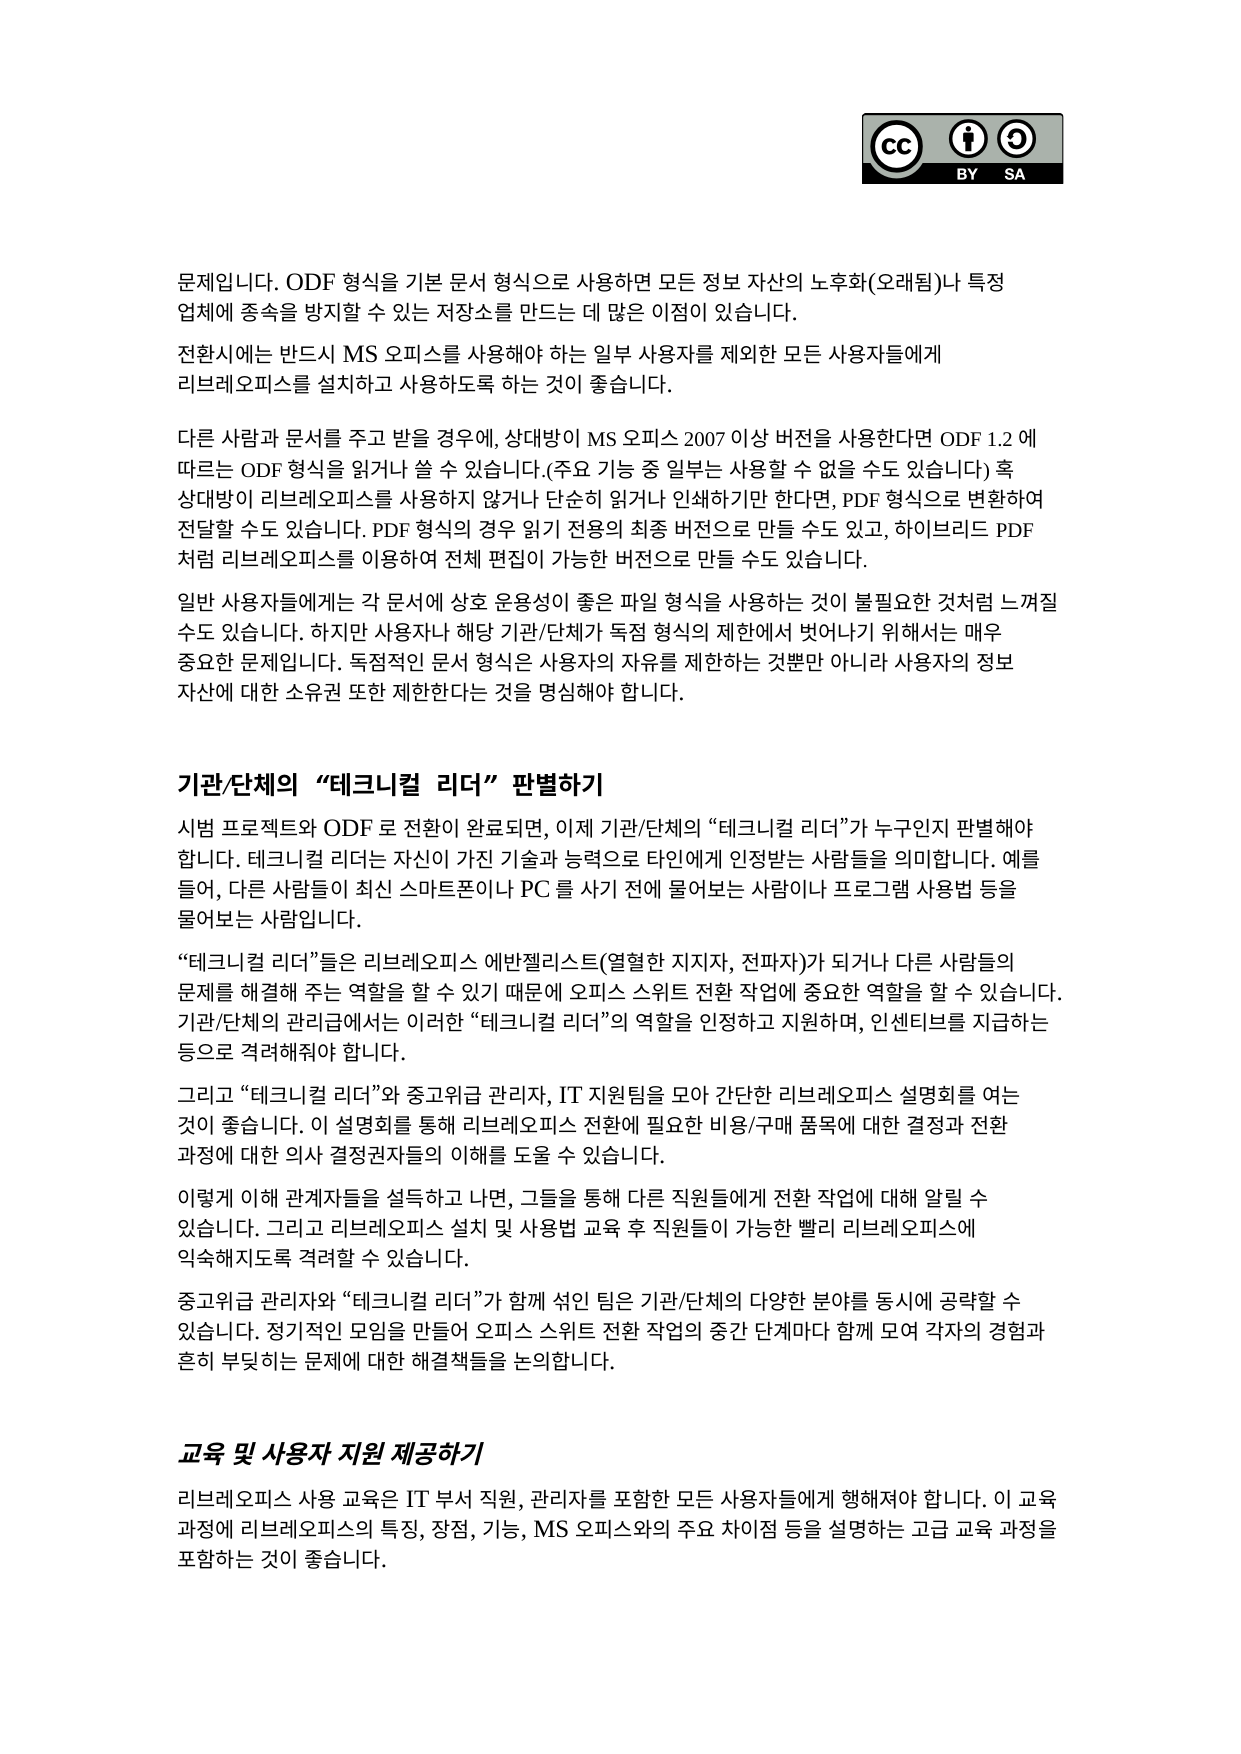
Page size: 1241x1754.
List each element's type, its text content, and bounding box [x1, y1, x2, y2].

text “테크니컬 리더”들은 리브레오피스 에반젤리스트(열혈한 지지자, 전파자)가 되거나 다른 사람들의 문제를 해결해 주는 역할을 할 수 있기 때문에 오피스 스위트 전환 작업에 중요한 역할을 할 수 있습니다. 기관/단체의 관리급에서는 이러한 “테크니컬 리더”의 역할을 인정하고 지원하며, 인센티브를 지급하는 등으로 격려해줘야 합니다. [177, 946, 1063, 1067]
text 기관/단체의 “테크니컬 리더” 판별하기 [177, 771, 1063, 800]
text 중고위급 관리자와 “테크니컬 리더”가 함께 섞인 팀은 기관/단체의 다양한 분야를 동시에 공략할 수 있습니다. 정기적인 모임을 만들어 오피스 스위트 전환 작업의 중간 단계마다 함께 모여 각자의 경험과 흔히 부딪히는 문제에 대한 해결책들을 논의합니다. [177, 1285, 1063, 1376]
picture [862, 113, 1064, 184]
text 전환시에는 반드시 MS 오피스를 사용해야 하는 일부 사용자를 제외한 모든 사용자들에게 리브레오피스를 설치하고 사용하도록 하는 것이 좋습니다. [177, 338, 1063, 399]
text 리브레오피스 사용 교육은 IT 부서 직원, 관리자를 포함한 모든 사용자들에게 행해져야 합니다. 이 교육 과정에 리브레오피스의 특징, 장점, 기능, MS 오피스와의 주요 차이점 등을 설명하는 고급 교육 과정을 포함하는 것이 좋습니다. [177, 1483, 1063, 1574]
text 이렇게 이해 관계자들을 설득하고 나면, 그들을 통해 다른 직원들에게 전환 작업에 대해 알릴 수 있습니다. 그리고 리브레오피스 설치 및 사용법 교육 후 직원들이 가능한 빨리 리브레오피스에 익숙해지도록 격려할 수 있습니다. [177, 1182, 1063, 1273]
text 교육 및 사용자 지원 제공하기 [177, 1435, 1063, 1471]
text 문제입니다. ODF 형식을 기본 문서 형식으로 사용하면 모든 정보 자산의 노후화(오래됨)나 특정 업체에 종속을 방지할 수 있는 저장소를 만드는 데 많은 이점이 있습니다. [177, 266, 1063, 326]
text 일반 사용자들에게는 각 문서에 상호 운용성이 좋은 파일 형식을 사용하는 것이 불필요한 것처럼 느껴질 수도 있습니다. 하지만 사용자나 해당 기관/단체가 독점 형식의 제한에서 벗어나기 위해서는 매우 중요한 문제입니다. 독점적인 문서 형식은 사용자의 자유를 제한하는 것뿐만 아니라 사용자의 정보 자산에 대한 소유권 또한 제한한다는 것을 명심해야 합니다. [177, 586, 1063, 707]
text 시범 프로젝트와 ODF로 전환이 완료되면, 이제 기관/단체의 “테크니컬 리더”가 누구인지 판별해야 합니다. 테크니컬 리더는 자신이 가진 기술과 능력으로 타인에게 인정받는 사람들을 의미합니다. 예를 들어, 다른 사람들이 최신 스마트폰이나 PC를 사기 전에 물어보는 사람이나 프로그램 사용법 등을 물어보는 사람입니다. [177, 813, 1063, 933]
text 그리고 “테크니컬 리더”와 중고위급 관리자, IT 지원팀을 모아 간단한 리브레오피스 설명회를 여는 것이 좋습니다. 이 설명회를 통해 리브레오피스 전환에 필요한 비용/구매 품목에 대한 결정과 전환 과정에 대한 의사 결정권자들의 이해를 도울 수 있습니다. [177, 1079, 1063, 1170]
